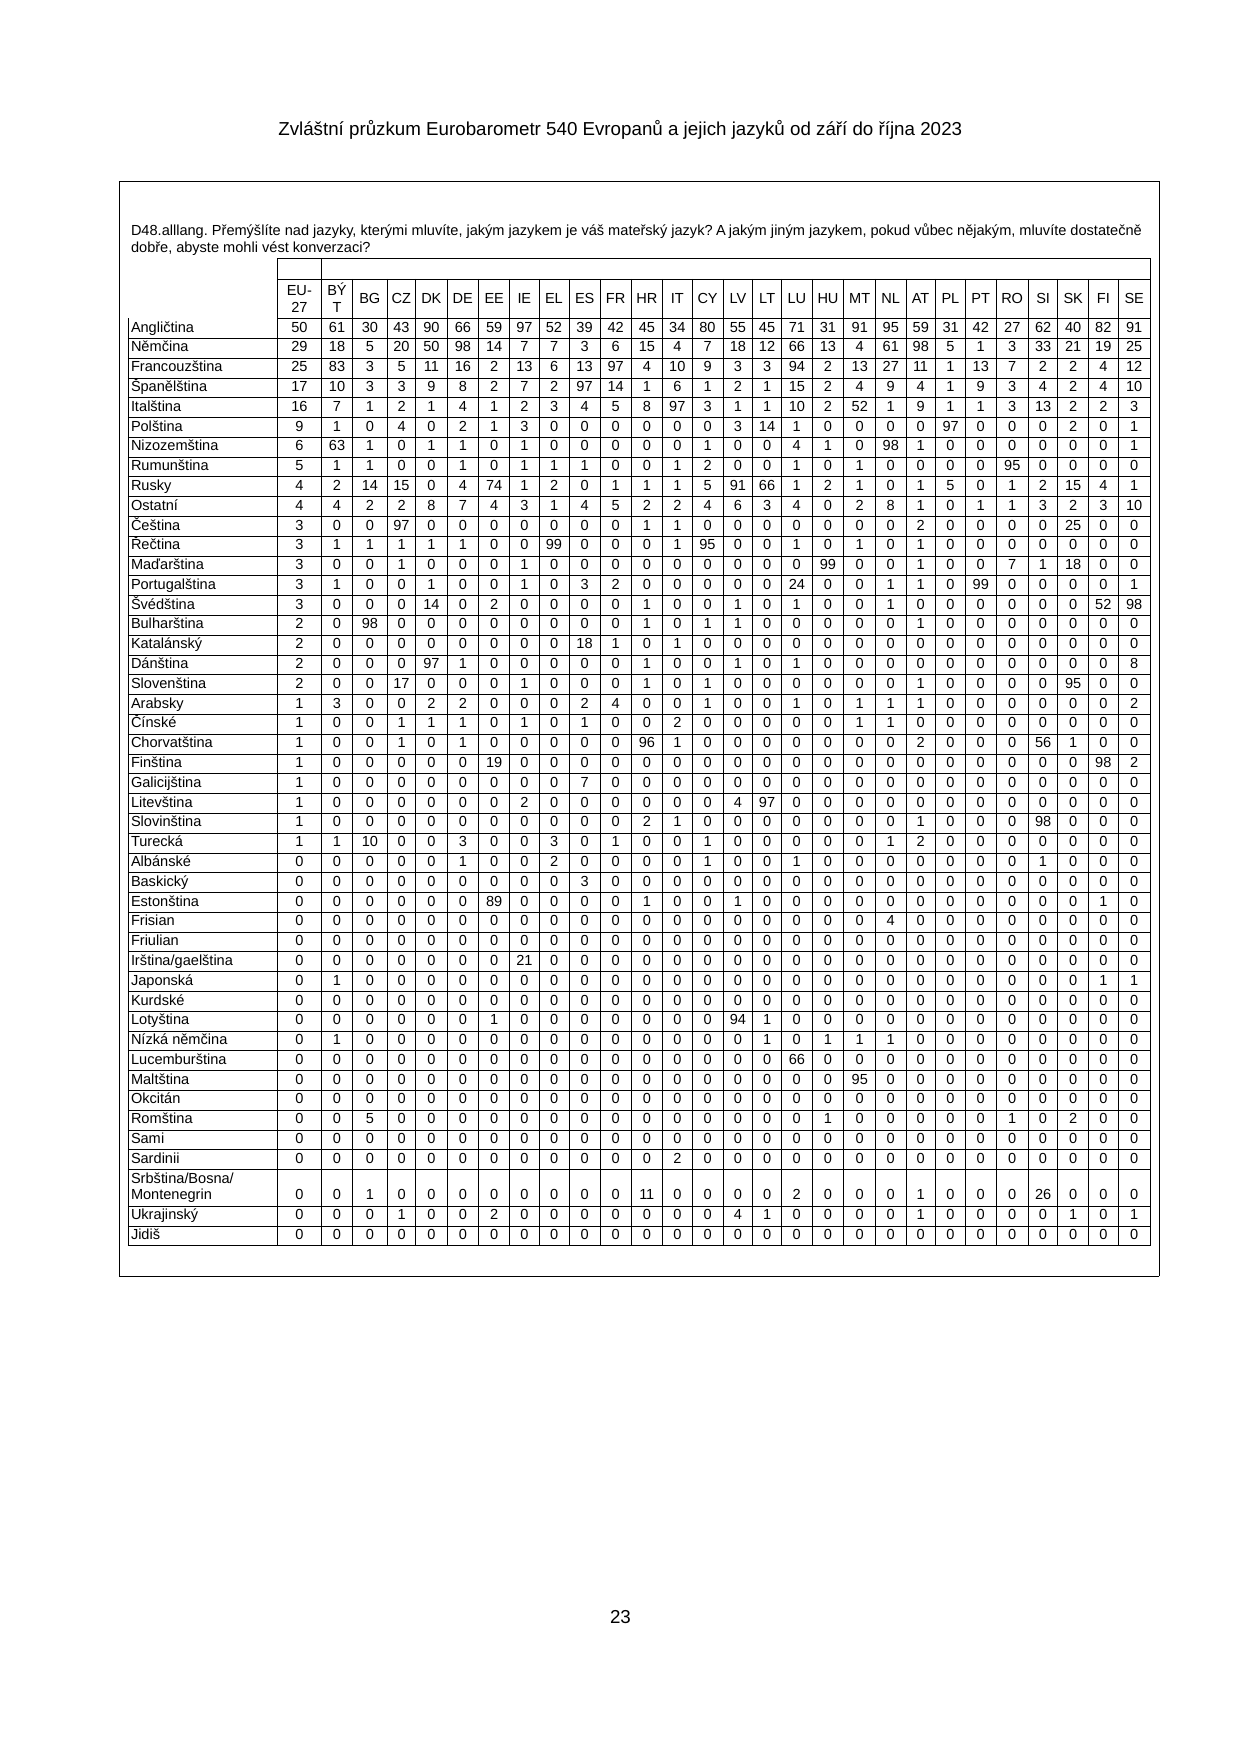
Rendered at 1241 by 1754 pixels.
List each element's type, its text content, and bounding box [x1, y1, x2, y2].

table_cell 0 [813, 794, 843, 813]
table_cell [1057, 259, 1088, 279]
table_cell 1 [322, 418, 352, 437]
table_cell 80 [693, 319, 723, 338]
table_cell 2 [510, 398, 539, 417]
table_cell 0 [540, 794, 569, 813]
table_cell 99 [540, 537, 569, 556]
table_cell 0 [570, 1111, 600, 1129]
table_cell 9 [876, 379, 906, 397]
table_cell 0 [601, 616, 631, 635]
table_cell 0 [632, 755, 662, 773]
table_cell 0 [510, 1227, 539, 1245]
table_cell 0 [907, 418, 935, 437]
table_cell 0 [479, 1032, 509, 1050]
table_cell 0 [278, 933, 321, 951]
table_cell 0 [966, 1111, 996, 1129]
table_cell 0 [448, 616, 478, 635]
table_cell 0 [966, 1012, 996, 1031]
table_cell 0 [1119, 1170, 1150, 1206]
table_cell 0 [844, 636, 875, 654]
table_cell 0 [601, 774, 631, 793]
table_cell 0 [1058, 1131, 1088, 1149]
table_cell 0 [936, 1170, 965, 1206]
table_cell 0 [663, 834, 692, 852]
table_cell 52 [1089, 596, 1118, 615]
table_cell 0 [353, 774, 387, 793]
table_cell 0 [322, 557, 352, 575]
table_cell 18 [1058, 557, 1088, 575]
table_cell Arabsky [129, 695, 277, 714]
table_cell 0 [876, 616, 906, 635]
table_cell 0 [416, 992, 447, 1011]
table_cell 0 [907, 636, 935, 654]
table_cell 10 [1119, 497, 1150, 516]
table_cell 0 [876, 1091, 906, 1110]
table_cell 0 [876, 992, 906, 1011]
table_cell 0 [966, 517, 996, 536]
table_cell 1 [322, 458, 352, 476]
table_cell 1 [997, 497, 1028, 516]
table_cell 0 [1119, 557, 1150, 575]
table_cell 0 [278, 1227, 321, 1245]
table_cell 0 [813, 458, 843, 476]
table_cell 97 [663, 398, 692, 417]
table_cell 96 [632, 735, 662, 753]
table_cell [415, 259, 447, 279]
table_cell 0 [936, 557, 965, 575]
table_cell 0 [632, 715, 662, 734]
table_cell 94 [782, 359, 812, 377]
table_cell 0 [1058, 774, 1088, 793]
table_cell 0 [1029, 675, 1057, 694]
table_cell 1 [907, 814, 935, 833]
table_cell 0 [663, 774, 692, 793]
table_cell 0 [997, 873, 1028, 892]
table_cell 1 [570, 715, 600, 734]
table_cell 0 [724, 458, 752, 476]
table_cell 0 [813, 774, 843, 793]
table_cell 0 [1119, 1071, 1150, 1090]
table_cell 0 [416, 794, 447, 813]
table_cell 0 [1089, 735, 1118, 753]
table_cell [128, 279, 277, 318]
table_cell 1 [632, 675, 662, 694]
table_cell 0 [632, 1111, 662, 1129]
table_cell 3 [278, 537, 321, 556]
table_cell EE [479, 280, 509, 318]
table_cell 14 [753, 418, 781, 437]
table_cell 0 [844, 755, 875, 773]
table_cell 0 [966, 537, 996, 556]
table_cell 0 [907, 933, 935, 951]
table_header D48.alllang. Přemýšlíte nad jazyky, kterými mluvíte, jakým jazykem je váš mateřský jazyk? A jakým jiným jazykem, pokud vůbec nějakým, mluvíte dostatečně dobře, abyste mohli vést konverzaci? [128, 212, 1150, 258]
table_cell 1 [353, 458, 387, 476]
table_cell 0 [353, 675, 387, 694]
table_cell 0 [724, 1071, 752, 1090]
table_cell 0 [601, 1150, 631, 1169]
table_cell 14 [353, 477, 387, 496]
table_cell 0 [479, 972, 509, 991]
table_cell 0 [570, 1207, 600, 1226]
table_cell 0 [353, 1227, 387, 1245]
table_cell 0 [479, 616, 509, 635]
table_cell 1 [632, 477, 662, 496]
table_cell 0 [966, 1150, 996, 1169]
table_cell 0 [632, 992, 662, 1011]
table_cell 0 [388, 636, 415, 654]
table_cell 0 [966, 933, 996, 951]
table_cell 0 [1029, 774, 1057, 793]
table_cell 1 [510, 675, 539, 694]
table_cell 3 [724, 418, 752, 437]
table_cell 0 [966, 1032, 996, 1050]
table_cell 0 [997, 1150, 1028, 1169]
table_cell 0 [966, 557, 996, 575]
table_cell 1 [448, 537, 478, 556]
table_cell 0 [353, 576, 387, 595]
table_cell 0 [1119, 735, 1150, 753]
table_cell 0 [322, 636, 352, 654]
table_cell 11 [907, 359, 935, 377]
table_cell Ostatní [129, 497, 277, 516]
table_cell 3 [753, 497, 781, 516]
table_cell 4 [1089, 379, 1118, 397]
table_cell 0 [1058, 616, 1088, 635]
table_cell 20 [388, 339, 415, 358]
table_cell 1 [907, 675, 935, 694]
table_cell 0 [936, 952, 965, 971]
table_cell 0 [1089, 537, 1118, 556]
table_cell 0 [753, 1051, 781, 1070]
table_cell 0 [278, 1051, 321, 1070]
table_cell [906, 259, 935, 279]
table_cell 0 [1089, 774, 1118, 793]
table_cell 0 [479, 1071, 509, 1090]
table_cell 0 [570, 933, 600, 951]
table_cell 15 [1058, 477, 1088, 496]
table_cell 0 [322, 616, 352, 635]
table_cell 0 [353, 517, 387, 536]
table_cell 0 [570, 834, 600, 852]
table_cell 0 [936, 517, 965, 536]
table_cell 0 [966, 1091, 996, 1110]
table_cell 0 [844, 774, 875, 793]
table_cell 0 [813, 1091, 843, 1110]
table_cell 0 [570, 1032, 600, 1050]
table_cell 0 [540, 814, 569, 833]
table_cell 0 [479, 1227, 509, 1245]
table_cell 6 [601, 339, 631, 358]
table_cell 0 [663, 873, 692, 892]
table_cell 0 [540, 656, 569, 674]
table_cell 0 [322, 794, 352, 813]
table_cell 0 [907, 1032, 935, 1050]
table_cell 4 [782, 438, 812, 457]
table_cell 0 [416, 675, 447, 694]
table_cell Albánské [129, 854, 277, 872]
table_cell 15 [782, 379, 812, 397]
table_cell 0 [479, 1111, 509, 1129]
table_cell 0 [844, 1012, 875, 1031]
table_cell 0 [1058, 715, 1088, 734]
table_cell 0 [278, 992, 321, 1011]
table_cell 0 [936, 893, 965, 912]
table_cell 0 [1089, 616, 1118, 635]
table_cell 12 [753, 339, 781, 358]
table_cell 0 [1119, 616, 1150, 635]
table_cell [387, 259, 415, 279]
table_cell 0 [876, 1071, 906, 1090]
table_cell 0 [876, 952, 906, 971]
table_cell 0 [813, 893, 843, 912]
table_cell 1 [510, 458, 539, 476]
table_cell 1 [1119, 972, 1150, 991]
table_cell 3 [570, 576, 600, 595]
table_cell 0 [1089, 695, 1118, 714]
table_cell 0 [663, 557, 692, 575]
table_cell 0 [388, 794, 415, 813]
table_cell BÝT [322, 280, 352, 318]
table_cell SK [1058, 280, 1088, 318]
table_cell 0 [663, 854, 692, 872]
table_cell 0 [997, 517, 1028, 536]
table_cell 0 [570, 517, 600, 536]
table_cell 1 [322, 1032, 352, 1050]
table_cell 1 [844, 715, 875, 734]
table_cell 1 [278, 814, 321, 833]
table_cell 4 [1029, 379, 1057, 397]
table_cell 0 [753, 854, 781, 872]
table_cell 1 [448, 735, 478, 753]
table_cell 0 [663, 616, 692, 635]
table_cell 0 [1089, 854, 1118, 872]
table_cell 1 [936, 398, 965, 417]
table_cell 0 [724, 1170, 752, 1206]
table_cell Sami [129, 1131, 277, 1149]
table_cell 1 [876, 695, 906, 714]
table_cell 0 [1029, 596, 1057, 615]
table_cell 0 [1029, 873, 1057, 892]
table_cell 0 [997, 1170, 1028, 1206]
table_cell 0 [540, 517, 569, 536]
table_cell 0 [936, 794, 965, 813]
table_cell 99 [813, 557, 843, 575]
table_cell 0 [540, 1131, 569, 1149]
table_cell 1 [966, 497, 996, 516]
table_cell 0 [844, 1051, 875, 1070]
table_cell SI [1029, 280, 1057, 318]
table_cell 1 [663, 636, 692, 654]
table_cell 0 [1029, 1051, 1057, 1070]
table_cell 0 [322, 517, 352, 536]
table_cell 0 [540, 755, 569, 773]
table_cell 0 [1119, 1032, 1150, 1050]
table_cell 0 [876, 1051, 906, 1070]
table_cell 0 [936, 1091, 965, 1110]
table_cell 0 [1119, 1091, 1150, 1110]
table_cell 9 [966, 379, 996, 397]
table_cell 0 [997, 933, 1028, 951]
table_cell 0 [663, 1091, 692, 1110]
table_cell 0 [936, 616, 965, 635]
table_cell 0 [416, 854, 447, 872]
table_cell 0 [693, 1032, 723, 1050]
table_cell 0 [966, 774, 996, 793]
table_cell 0 [907, 992, 935, 1011]
table_cell 1 [876, 576, 906, 595]
table_cell 0 [570, 1012, 600, 1031]
table_cell 0 [724, 913, 752, 932]
table_cell 1 [1089, 893, 1118, 912]
table_cell 0 [876, 636, 906, 654]
table_cell 0 [907, 854, 935, 872]
table_cell 0 [813, 596, 843, 615]
table_cell 0 [448, 1012, 478, 1031]
table_cell 0 [479, 1170, 509, 1206]
table_cell 0 [353, 1131, 387, 1149]
table_cell 0 [1029, 1111, 1057, 1129]
table_cell 0 [936, 755, 965, 773]
table_cell 0 [353, 814, 387, 833]
table_cell 0 [510, 636, 539, 654]
table_cell 0 [448, 1170, 478, 1206]
table_cell 0 [1029, 656, 1057, 674]
table_cell 0 [1119, 893, 1150, 912]
table_cell 0 [1089, 675, 1118, 694]
table_cell 0 [663, 1170, 692, 1206]
table_cell 0 [1029, 913, 1057, 932]
table_cell 0 [966, 675, 996, 694]
table_cell 13 [966, 359, 996, 377]
table_cell 0 [416, 972, 447, 991]
table_cell 2 [479, 1207, 509, 1226]
table_cell 0 [540, 1071, 569, 1090]
table_cell 0 [1089, 576, 1118, 595]
table_cell 2 [540, 379, 569, 397]
table_cell 0 [966, 1170, 996, 1206]
table_cell [996, 259, 1028, 279]
table_cell 0 [813, 933, 843, 951]
table_cell 0 [353, 854, 387, 872]
table_cell 0 [322, 1111, 352, 1129]
table_cell 0 [966, 794, 996, 813]
table_cell 0 [724, 1131, 752, 1149]
table_cell 0 [479, 1131, 509, 1149]
table_cell 1 [278, 735, 321, 753]
table_cell 0 [753, 596, 781, 615]
table_cell 0 [353, 755, 387, 773]
table_cell 0 [997, 755, 1028, 773]
table_cell 0 [844, 893, 875, 912]
table_cell 1 [448, 854, 478, 872]
table_cell 0 [601, 1170, 631, 1206]
table_cell 0 [416, 1227, 447, 1245]
table_cell 0 [479, 715, 509, 734]
table_cell 0 [322, 952, 352, 971]
table_cell 0 [1029, 1071, 1057, 1090]
table_cell 0 [1089, 636, 1118, 654]
table_cell 0 [601, 1032, 631, 1050]
table_cell 0 [813, 1012, 843, 1031]
table_cell 0 [907, 774, 935, 793]
table_cell 11 [416, 359, 447, 377]
table_cell 27 [997, 319, 1028, 338]
table_cell 0 [388, 992, 415, 1011]
table_cell 1 [1119, 418, 1150, 437]
table_cell 2 [1119, 695, 1150, 714]
table_cell 0 [479, 1150, 509, 1169]
table_cell 0 [322, 1207, 352, 1226]
table_cell 0 [753, 933, 781, 951]
table_cell 0 [570, 854, 600, 872]
table_cell HU [813, 280, 843, 318]
table_cell 0 [693, 1111, 723, 1129]
table_cell 0 [570, 972, 600, 991]
table_cell 0 [448, 1207, 478, 1226]
table_cell FI [1089, 280, 1118, 318]
table_cell 0 [448, 1032, 478, 1050]
table_cell 0 [966, 458, 996, 476]
table_cell 0 [510, 873, 539, 892]
table_cell 0 [448, 972, 478, 991]
table_cell 0 [353, 596, 387, 615]
table_cell 0 [632, 1051, 662, 1070]
table_cell 2 [1089, 398, 1118, 417]
table_cell 0 [844, 873, 875, 892]
table_cell 0 [1119, 1111, 1150, 1129]
table_cell 42 [601, 319, 631, 338]
table_cell Ukrajinský [129, 1207, 277, 1226]
table_cell EL [540, 280, 569, 318]
table_cell 97 [601, 359, 631, 377]
table_cell DK [416, 280, 447, 318]
table_cell 0 [907, 893, 935, 912]
table_cell 2 [479, 596, 509, 615]
table_cell 0 [724, 1150, 752, 1169]
table_cell 0 [813, 1170, 843, 1206]
table_cell 0 [813, 616, 843, 635]
table_cell 0 [510, 1170, 539, 1206]
table_cell 0 [966, 834, 996, 852]
table_cell 0 [540, 596, 569, 615]
table_cell 0 [632, 1032, 662, 1050]
table_cell 0 [782, 636, 812, 654]
table_cell 0 [724, 675, 752, 694]
table_cell 0 [278, 1170, 321, 1206]
table_cell 0 [322, 1170, 352, 1206]
table_cell 0 [1029, 1150, 1057, 1169]
table_cell 0 [570, 992, 600, 1011]
table_cell 0 [966, 755, 996, 773]
table_cell 0 [876, 1131, 906, 1149]
table_cell 0 [479, 1091, 509, 1110]
table_cell Sardinii [129, 1150, 277, 1169]
table_cell 1 [813, 438, 843, 457]
table_cell IE [510, 280, 539, 318]
table_cell 0 [353, 656, 387, 674]
table_cell 0 [936, 933, 965, 951]
table_cell 3 [278, 557, 321, 575]
table_cell 1 [353, 438, 387, 457]
table_cell 0 [353, 794, 387, 813]
table_cell 0 [570, 557, 600, 575]
table_cell Angličtina [129, 318, 277, 338]
table_cell 0 [966, 814, 996, 833]
table_cell 0 [936, 1032, 965, 1050]
table_cell 0 [876, 656, 906, 674]
table_cell 0 [353, 972, 387, 991]
table_cell 0 [388, 1012, 415, 1031]
table_cell 0 [479, 794, 509, 813]
table_cell 0 [753, 517, 781, 536]
table_cell 0 [632, 913, 662, 932]
table_cell 0 [388, 1071, 415, 1090]
table_cell 0 [570, 1051, 600, 1070]
table_cell 0 [782, 675, 812, 694]
table_cell 0 [416, 517, 447, 536]
table_cell AT [907, 280, 935, 318]
table_cell LT [753, 280, 781, 318]
table_cell 0 [966, 854, 996, 872]
table_cell 2 [724, 379, 752, 397]
table_cell 19 [479, 755, 509, 773]
table_cell 2 [907, 517, 935, 536]
table_cell 0 [416, 458, 447, 476]
table_cell LV [724, 280, 752, 318]
table_cell 59 [907, 319, 935, 338]
table_cell Romština [129, 1111, 277, 1129]
table_cell 0 [966, 438, 996, 457]
table_cell 0 [936, 1150, 965, 1169]
table_cell 0 [416, 1111, 447, 1129]
table_cell 50 [278, 319, 321, 338]
table_cell 0 [693, 774, 723, 793]
table_cell 1 [813, 1032, 843, 1050]
table_cell 0 [753, 438, 781, 457]
table_cell 4 [479, 497, 509, 516]
table_cell 0 [907, 972, 935, 991]
table_cell 0 [448, 1091, 478, 1110]
table_cell 0 [813, 755, 843, 773]
table_cell 0 [997, 774, 1028, 793]
table_cell 3 [997, 339, 1028, 358]
table_cell 0 [448, 517, 478, 536]
table_cell Lucemburština [129, 1051, 277, 1070]
table_cell 24 [782, 576, 812, 595]
table_cell 0 [632, 774, 662, 793]
table_cell 3 [997, 398, 1028, 417]
table_cell [752, 259, 781, 279]
table_cell 0 [663, 1012, 692, 1031]
table_cell 0 [1058, 1051, 1088, 1070]
table_cell 0 [663, 972, 692, 991]
table_cell 1 [907, 477, 935, 496]
table_cell 0 [813, 1207, 843, 1226]
table_cell Frisian [129, 913, 277, 932]
table_cell 7 [570, 774, 600, 793]
table_cell 0 [1119, 834, 1150, 852]
table_cell 0 [353, 893, 387, 912]
table_cell 4 [278, 497, 321, 516]
table_cell 0 [601, 755, 631, 773]
table_cell 1 [966, 339, 996, 358]
table_cell 0 [570, 1131, 600, 1149]
table_cell 1 [782, 695, 812, 714]
table_cell MT [844, 280, 875, 318]
table_cell 2 [813, 398, 843, 417]
table_cell 0 [322, 913, 352, 932]
table_cell 0 [876, 1012, 906, 1031]
table_cell 2 [632, 497, 662, 516]
table_cell 0 [813, 952, 843, 971]
table_cell PL [936, 280, 965, 318]
table_cell 0 [936, 636, 965, 654]
table_cell 5 [278, 458, 321, 476]
table_cell 2 [663, 497, 692, 516]
table_cell 0 [353, 695, 387, 714]
table_cell 3 [724, 359, 752, 377]
table_cell 3 [353, 379, 387, 397]
table_cell 0 [782, 893, 812, 912]
table_cell 0 [448, 596, 478, 615]
table_cell 0 [510, 774, 539, 793]
table_cell 0 [663, 893, 692, 912]
table_cell 0 [997, 1207, 1028, 1226]
table_cell 1 [724, 893, 752, 912]
table_cell 0 [1089, 814, 1118, 833]
table_cell 0 [601, 854, 631, 872]
table_cell BG [353, 280, 387, 318]
table_cell 15 [632, 339, 662, 358]
table_cell 0 [966, 992, 996, 1011]
table_cell Kurdské [129, 992, 277, 1011]
table_cell 0 [540, 675, 569, 694]
table_cell 1 [601, 834, 631, 852]
table_cell 4 [448, 398, 478, 417]
table_cell 0 [388, 1032, 415, 1050]
table_cell 1 [907, 438, 935, 457]
table_cell 1 [1089, 972, 1118, 991]
table_cell 0 [416, 557, 447, 575]
table_cell 0 [479, 1051, 509, 1070]
table_cell 0 [1029, 576, 1057, 595]
table_cell Turecká [129, 834, 277, 852]
table_cell 1 [322, 972, 352, 991]
table_cell 0 [813, 913, 843, 932]
table_cell 0 [997, 854, 1028, 872]
table_cell 0 [782, 517, 812, 536]
table_cell 0 [844, 576, 875, 595]
table_cell 1 [876, 1032, 906, 1050]
table_cell 2 [278, 616, 321, 635]
table_cell 1 [632, 379, 662, 397]
table_cell 8 [876, 497, 906, 516]
table_cell 0 [876, 675, 906, 694]
table_cell 0 [753, 1131, 781, 1149]
table_cell 4 [724, 1207, 752, 1226]
table_cell 0 [936, 458, 965, 476]
table_cell 0 [601, 537, 631, 556]
table_cell 0 [997, 1131, 1028, 1149]
table_cell 0 [1029, 458, 1057, 476]
table_cell 0 [663, 1071, 692, 1090]
table_cell 0 [1089, 1131, 1118, 1149]
table_cell 0 [601, 913, 631, 932]
table_cell 3 [278, 517, 321, 536]
table_cell 0 [663, 1111, 692, 1129]
table_cell 98 [353, 616, 387, 635]
table_cell 0 [510, 596, 539, 615]
table_cell Slovenština [129, 675, 277, 694]
table_cell 1 [632, 596, 662, 615]
table_cell 0 [601, 794, 631, 813]
table_cell 0 [601, 418, 631, 437]
table_cell 1 [663, 735, 692, 753]
table_cell 0 [278, 1207, 321, 1226]
table_cell 0 [278, 1032, 321, 1050]
table_cell 9 [416, 379, 447, 397]
table_cell 0 [1029, 1131, 1057, 1149]
table_cell 0 [540, 576, 569, 595]
table_cell 0 [693, 735, 723, 753]
table_cell 0 [876, 557, 906, 575]
table_cell 2 [813, 359, 843, 377]
table_cell 0 [1029, 695, 1057, 714]
table_cell 2 [1058, 359, 1088, 377]
table_cell 1 [448, 458, 478, 476]
table_cell 0 [570, 616, 600, 635]
table_cell 0 [540, 972, 569, 991]
table_cell 0 [278, 854, 321, 872]
table_cell 10 [663, 359, 692, 377]
table_cell 0 [322, 893, 352, 912]
table_cell 0 [693, 1131, 723, 1149]
table_cell 0 [353, 735, 387, 753]
table_cell 10 [353, 834, 387, 852]
table_cell 8 [1119, 656, 1150, 674]
table_cell 0 [1058, 1170, 1088, 1206]
table_cell 1 [416, 398, 447, 417]
table_cell 2 [388, 497, 415, 516]
table_cell 0 [907, 913, 935, 932]
table_cell 43 [388, 319, 415, 338]
table_cell 0 [1029, 893, 1057, 912]
table_cell 21 [510, 952, 539, 971]
table_cell 0 [693, 933, 723, 951]
table_cell 1 [966, 398, 996, 417]
table_cell 0 [1089, 1227, 1118, 1245]
table_cell 55 [724, 319, 752, 338]
table_cell 0 [448, 992, 478, 1011]
table_cell 2 [782, 1170, 812, 1206]
table_cell 1 [997, 477, 1028, 496]
table_cell 0 [936, 834, 965, 852]
table_cell 82 [1089, 319, 1118, 338]
table_cell Španělština [129, 379, 277, 397]
table_cell 0 [844, 834, 875, 852]
table_cell 1 [540, 458, 569, 476]
table_cell 0 [844, 596, 875, 615]
table_cell 0 [753, 1227, 781, 1245]
table_cell 2 [632, 814, 662, 833]
table_cell 0 [876, 794, 906, 813]
table_cell 3 [353, 359, 387, 377]
table_cell 0 [753, 616, 781, 635]
table_cell 0 [813, 972, 843, 991]
table_cell 0 [1089, 418, 1118, 437]
table_cell 2 [278, 675, 321, 694]
table_cell 0 [510, 1207, 539, 1226]
table_cell 25 [1058, 517, 1088, 536]
table_cell 0 [1119, 675, 1150, 694]
table_cell 0 [1119, 517, 1150, 536]
table_cell 0 [724, 695, 752, 714]
table_cell 0 [416, 774, 447, 793]
table_cell 2 [844, 497, 875, 516]
table_cell 1 [1029, 854, 1057, 872]
table_cell 0 [997, 1091, 1028, 1110]
table_cell 0 [693, 1207, 723, 1226]
table_cell 0 [322, 755, 352, 773]
table_cell 0 [416, 913, 447, 932]
table_cell 1 [844, 537, 875, 556]
table_cell 1 [876, 834, 906, 852]
table_cell 0 [907, 1071, 935, 1090]
table_cell 0 [966, 735, 996, 753]
table_cell 2 [601, 576, 631, 595]
table_cell 0 [479, 933, 509, 951]
table_cell 1 [278, 834, 321, 852]
table_cell 0 [753, 1150, 781, 1169]
table_cell Jidiš [129, 1227, 277, 1245]
table_cell 13 [1029, 398, 1057, 417]
table_cell 0 [663, 1227, 692, 1245]
table_cell 89 [479, 893, 509, 912]
table_cell 0 [278, 952, 321, 971]
table_cell 4 [448, 477, 478, 496]
table_cell 0 [601, 675, 631, 694]
table_cell 0 [663, 1051, 692, 1070]
table_cell 0 [448, 913, 478, 932]
table_cell 0 [693, 517, 723, 536]
table_cell 1 [416, 715, 447, 734]
table_cell 0 [1029, 517, 1057, 536]
table_cell 0 [416, 893, 447, 912]
table_cell 0 [997, 438, 1028, 457]
table_cell 0 [693, 972, 723, 991]
table_cell [1089, 259, 1118, 279]
table_cell 0 [753, 1111, 781, 1129]
table_cell Nízká němčina [129, 1032, 277, 1050]
table_cell 1 [1029, 557, 1057, 575]
table_cell 0 [1089, 1071, 1118, 1090]
table_cell 0 [753, 656, 781, 674]
table_cell 91 [1119, 319, 1150, 338]
table_cell 3 [753, 359, 781, 377]
table_cell 0 [724, 1091, 752, 1110]
table_cell 3 [1029, 497, 1057, 516]
table_cell 1 [663, 477, 692, 496]
table_cell 0 [936, 1207, 965, 1226]
table_cell Litevština [129, 794, 277, 813]
table_cell 0 [479, 557, 509, 575]
table_cell 0 [322, 596, 352, 615]
table_cell 4 [844, 379, 875, 397]
table_cell 1 [1119, 477, 1150, 496]
table_cell 61 [876, 339, 906, 358]
table_cell 1 [448, 656, 478, 674]
table_cell 0 [479, 873, 509, 892]
table_cell 0 [663, 755, 692, 773]
table_cell 0 [1029, 834, 1057, 852]
table_cell 0 [1089, 1032, 1118, 1050]
table_cell 0 [1119, 913, 1150, 932]
table_cell 0 [448, 636, 478, 654]
table_cell 0 [1089, 952, 1118, 971]
table_cell [478, 259, 509, 279]
table_cell 0 [322, 854, 352, 872]
table_cell 0 [782, 1150, 812, 1169]
table_cell 0 [966, 873, 996, 892]
table_cell 0 [844, 913, 875, 932]
table_cell 0 [693, 913, 723, 932]
table_cell 3 [278, 576, 321, 595]
table_cell 0 [278, 893, 321, 912]
table_cell 6 [540, 359, 569, 377]
table_cell [510, 259, 539, 279]
table_cell 5 [936, 339, 965, 358]
table_cell 95 [844, 1071, 875, 1090]
table_cell 3 [540, 398, 569, 417]
table_cell 0 [601, 952, 631, 971]
table_cell 12 [1119, 359, 1150, 377]
table_cell 0 [693, 1227, 723, 1245]
table_cell 0 [479, 517, 509, 536]
table_cell [692, 259, 723, 279]
table_cell 9 [278, 418, 321, 437]
table_cell 0 [782, 1032, 812, 1050]
table_cell Nizozemština [129, 438, 277, 457]
table_cell 0 [782, 1091, 812, 1110]
table_cell 0 [724, 1111, 752, 1129]
table_cell 1 [844, 477, 875, 496]
table_cell [600, 259, 631, 279]
table_cell 0 [510, 972, 539, 991]
table_cell 4 [570, 497, 600, 516]
table_cell 1 [724, 616, 752, 635]
table_cell 3 [388, 379, 415, 397]
table_cell 0 [388, 873, 415, 892]
table_cell 0 [1058, 755, 1088, 773]
table_cell 1 [416, 576, 447, 595]
table_cell 0 [448, 933, 478, 951]
table_cell 0 [782, 715, 812, 734]
table_cell 4 [278, 477, 321, 496]
table_cell 19 [1089, 339, 1118, 358]
table_cell 71 [782, 319, 812, 338]
table_cell 0 [479, 695, 509, 714]
table_cell 3 [278, 596, 321, 615]
table_cell 0 [753, 675, 781, 694]
table_cell 0 [448, 755, 478, 773]
table_cell 0 [416, 1091, 447, 1110]
table_cell 0 [876, 1227, 906, 1245]
table_cell 0 [353, 1091, 387, 1110]
table_cell 0 [1119, 794, 1150, 813]
table_cell 25 [278, 359, 321, 377]
table_cell 0 [876, 893, 906, 912]
table_cell 2 [322, 477, 352, 496]
table_cell 0 [782, 1012, 812, 1031]
table_cell CY [693, 280, 723, 318]
table_cell Maltština [129, 1071, 277, 1090]
table_cell 2 [663, 1150, 692, 1169]
table_cell 0 [782, 1131, 812, 1149]
table_cell 74 [479, 477, 509, 496]
table_cell 0 [876, 972, 906, 991]
table_cell 95 [693, 537, 723, 556]
table_cell 1 [782, 537, 812, 556]
table_cell 0 [1119, 933, 1150, 951]
table_cell 0 [936, 656, 965, 674]
table_cell 13 [570, 359, 600, 377]
table_cell 0 [322, 656, 352, 674]
table_cell 0 [753, 458, 781, 476]
table_cell 0 [388, 814, 415, 833]
table_cell 0 [844, 1131, 875, 1149]
table_cell Italština [129, 398, 277, 417]
table_cell 2 [813, 477, 843, 496]
table_cell 1 [663, 458, 692, 476]
table_cell 0 [813, 992, 843, 1011]
table_cell 8 [448, 379, 478, 397]
table_cell 0 [632, 1071, 662, 1090]
table_cell 4 [693, 497, 723, 516]
table_cell 0 [601, 715, 631, 734]
table_cell 4 [601, 695, 631, 714]
table_cell 0 [601, 1131, 631, 1149]
table_cell 0 [479, 458, 509, 476]
table_cell 3 [448, 834, 478, 852]
table_cell 0 [601, 596, 631, 615]
table_cell 31 [936, 319, 965, 338]
table_cell 1 [388, 735, 415, 753]
table_cell [935, 259, 965, 279]
table_cell 0 [1058, 933, 1088, 951]
table_cell 1 [907, 557, 935, 575]
table_cell 0 [1029, 1227, 1057, 1245]
table_cell 1 [693, 854, 723, 872]
table_cell 0 [1089, 1111, 1118, 1129]
table_cell 0 [693, 952, 723, 971]
table_cell 1 [632, 893, 662, 912]
table_cell 0 [278, 1091, 321, 1110]
table_cell 0 [510, 893, 539, 912]
table_cell 0 [1029, 418, 1057, 437]
table_cell 0 [479, 814, 509, 833]
table_cell 0 [632, 458, 662, 476]
table_cell 1 [570, 458, 600, 476]
table_cell 0 [353, 557, 387, 575]
table_cell 0 [448, 1131, 478, 1149]
table_cell Švédština [129, 596, 277, 615]
table_cell 0 [510, 1131, 539, 1149]
table_cell 0 [278, 873, 321, 892]
table_cell 0 [844, 1170, 875, 1206]
table_cell 0 [1058, 992, 1088, 1011]
table_cell 0 [876, 418, 906, 437]
table_cell 2 [278, 636, 321, 654]
table_cell 0 [844, 1091, 875, 1110]
table_cell 2 [1119, 755, 1150, 773]
table_cell 1 [663, 537, 692, 556]
table_cell NL [876, 280, 906, 318]
table_cell 5 [936, 477, 965, 496]
table_cell 0 [997, 1227, 1028, 1245]
table_cell 0 [388, 893, 415, 912]
table_cell 0 [753, 913, 781, 932]
table_cell 1 [322, 834, 352, 852]
table_cell 0 [1058, 537, 1088, 556]
table_cell 0 [1089, 517, 1118, 536]
table_cell 0 [907, 1131, 935, 1149]
table_cell 0 [724, 952, 752, 971]
table_cell 0 [570, 537, 600, 556]
table_cell 0 [724, 557, 752, 575]
table_cell 0 [1058, 952, 1088, 971]
table_cell 2 [663, 715, 692, 734]
table_cell 0 [693, 814, 723, 833]
table_cell 1 [510, 715, 539, 734]
table_cell 1 [782, 854, 812, 872]
table_cell 0 [632, 1207, 662, 1226]
table_cell 2 [1029, 477, 1057, 496]
table_cell Němčina [129, 339, 277, 358]
table_cell 1 [724, 596, 752, 615]
table_cell Chorvatština [129, 735, 277, 753]
table_cell 0 [693, 873, 723, 892]
table_cell 0 [1058, 438, 1088, 457]
table_cell 62 [1029, 319, 1057, 338]
table_cell 0 [353, 1051, 387, 1070]
table_cell 0 [1058, 1227, 1088, 1245]
table_cell 0 [1029, 616, 1057, 635]
table_cell 0 [663, 913, 692, 932]
table_cell 0 [1058, 873, 1088, 892]
table_cell 0 [997, 715, 1028, 734]
table_cell 0 [353, 1012, 387, 1031]
table_cell 0 [353, 873, 387, 892]
table_cell 0 [448, 576, 478, 595]
table_cell 4 [876, 913, 906, 932]
table_cell 0 [479, 537, 509, 556]
table_cell 0 [782, 992, 812, 1011]
table_cell 0 [907, 755, 935, 773]
table_cell 1 [278, 695, 321, 714]
table_cell 17 [278, 379, 321, 397]
table_cell 7 [322, 398, 352, 417]
table_cell 0 [693, 1051, 723, 1070]
table_cell 0 [570, 755, 600, 773]
table_cell 9 [693, 359, 723, 377]
table_cell 21 [1058, 339, 1088, 358]
table_cell 0 [570, 1071, 600, 1090]
table_cell 1 [448, 715, 478, 734]
table_cell 0 [782, 913, 812, 932]
table_cell 0 [416, 477, 447, 496]
table_cell 0 [966, 636, 996, 654]
table_cell 0 [479, 735, 509, 753]
table_cell 0 [1058, 972, 1088, 991]
table_cell 16 [278, 398, 321, 417]
table_cell 0 [966, 715, 996, 734]
table_cell 0 [663, 438, 692, 457]
table_cell 1 [416, 537, 447, 556]
table_cell 0 [416, 1131, 447, 1149]
table_cell 0 [479, 992, 509, 1011]
table_cell 0 [966, 695, 996, 714]
table_cell 0 [1089, 715, 1118, 734]
table_cell 0 [388, 933, 415, 951]
table_cell 0 [997, 893, 1028, 912]
table_cell 0 [907, 1051, 935, 1070]
table_cell 0 [632, 576, 662, 595]
table_cell 0 [724, 1227, 752, 1245]
table_cell 98 [907, 339, 935, 358]
table_cell 0 [1089, 794, 1118, 813]
table_cell 0 [753, 1091, 781, 1110]
table_cell 0 [479, 952, 509, 971]
table_cell 0 [448, 1227, 478, 1245]
table_cell Rumunština [129, 458, 277, 476]
table_cell 1 [844, 458, 875, 476]
table_cell 0 [510, 755, 539, 773]
table_cell 0 [632, 537, 662, 556]
table_cell 14 [479, 339, 509, 358]
table_cell 0 [936, 774, 965, 793]
table_cell Dánština [129, 656, 277, 674]
table_cell 0 [753, 636, 781, 654]
table_cell 0 [388, 913, 415, 932]
table_cell 0 [510, 933, 539, 951]
table_cell 1 [876, 715, 906, 734]
table_cell 1 [693, 834, 723, 852]
table_cell 0 [540, 735, 569, 753]
table_cell 0 [632, 695, 662, 714]
table_cell 0 [322, 1150, 352, 1169]
table_cell 0 [663, 1207, 692, 1226]
table_cell 2 [1029, 359, 1057, 377]
table_cell 0 [966, 1207, 996, 1226]
table_cell 1 [936, 359, 965, 377]
table_cell 17 [388, 675, 415, 694]
table_cell 4 [724, 794, 752, 813]
table_cell Katalánský [129, 636, 277, 654]
table_cell 0 [782, 1227, 812, 1245]
table_cell 0 [997, 576, 1028, 595]
table_cell 0 [936, 992, 965, 1011]
table_cell 0 [570, 675, 600, 694]
table_cell 0 [936, 814, 965, 833]
table_cell [353, 259, 387, 279]
table_cell 14 [416, 596, 447, 615]
table_cell 0 [388, 596, 415, 615]
table_cell 0 [997, 1071, 1028, 1090]
table_cell 1 [876, 398, 906, 417]
table_cell 0 [813, 695, 843, 714]
table_cell 0 [1058, 834, 1088, 852]
table_cell 2 [416, 695, 447, 714]
table_cell 0 [663, 695, 692, 714]
table_cell 1 [907, 1170, 935, 1206]
table_cell 0 [601, 735, 631, 753]
table_cell 0 [448, 1051, 478, 1070]
table_cell 0 [353, 1032, 387, 1050]
table_cell 97 [936, 418, 965, 437]
table_cell 0 [601, 893, 631, 912]
table_cell 18 [570, 636, 600, 654]
table_cell 0 [907, 873, 935, 892]
table_cell 0 [416, 1032, 447, 1050]
table_cell 0 [782, 834, 812, 852]
table_cell 0 [632, 854, 662, 872]
table_cell 0 [601, 458, 631, 476]
table_cell 0 [601, 814, 631, 833]
table_cell 0 [632, 952, 662, 971]
table_cell 97 [570, 379, 600, 397]
table_cell 0 [1029, 438, 1057, 457]
table_cell 0 [907, 458, 935, 476]
table_cell Čeština [129, 517, 277, 536]
table_cell 0 [844, 735, 875, 753]
table_cell 0 [540, 933, 569, 951]
table_cell 0 [907, 1150, 935, 1169]
table_cell Slovinština [129, 814, 277, 833]
table_cell 90 [416, 319, 447, 338]
table_cell 0 [753, 715, 781, 734]
table_cell 0 [353, 913, 387, 932]
table_cell 0 [813, 1071, 843, 1090]
table_cell 1 [632, 616, 662, 635]
table_cell 0 [388, 438, 415, 457]
table_cell 29 [278, 339, 321, 358]
table_cell 0 [844, 933, 875, 951]
table_cell 0 [876, 933, 906, 951]
table_cell 0 [388, 1227, 415, 1245]
table_cell 0 [782, 814, 812, 833]
table_cell 0 [1029, 715, 1057, 734]
table_cell 0 [1089, 438, 1118, 457]
table_cell 0 [663, 933, 692, 951]
table_cell 0 [936, 1227, 965, 1245]
table_cell 0 [570, 1170, 600, 1206]
table_cell 1 [278, 715, 321, 734]
table_cell 0 [388, 1091, 415, 1110]
table_cell 0 [876, 873, 906, 892]
table_cell 0 [876, 774, 906, 793]
table_cell [278, 259, 321, 279]
table_cell Řečtina [129, 537, 277, 556]
table_cell 0 [322, 735, 352, 753]
table_cell 0 [479, 675, 509, 694]
table_cell 0 [1089, 557, 1118, 575]
table_cell 0 [907, 715, 935, 734]
table_cell 0 [724, 735, 752, 753]
table_cell Estonština [129, 893, 277, 912]
table_cell 1 [1058, 1207, 1088, 1226]
table_cell SE [1119, 280, 1150, 318]
table_cell 6 [278, 438, 321, 457]
table_cell 0 [1119, 774, 1150, 793]
table_cell 0 [693, 576, 723, 595]
table_cell 1 [479, 1012, 509, 1031]
table_cell 1 [693, 379, 723, 397]
table_cell 5 [693, 477, 723, 496]
table_cell 0 [448, 893, 478, 912]
table_cell 0 [936, 715, 965, 734]
table_cell 97 [388, 517, 415, 536]
table_cell 3 [1119, 398, 1150, 417]
table_cell 0 [540, 893, 569, 912]
table_cell 2 [1058, 1111, 1088, 1129]
table_cell 0 [966, 616, 996, 635]
table_cell 0 [448, 774, 478, 793]
table_cell [663, 259, 692, 279]
table_cell 1 [813, 1111, 843, 1129]
table_cell 15 [388, 477, 415, 496]
table_cell 0 [416, 933, 447, 951]
table_cell 0 [416, 814, 447, 833]
table_cell 0 [510, 1032, 539, 1050]
table_cell 0 [813, 418, 843, 437]
table_cell 1 [1119, 438, 1150, 457]
table_cell 0 [510, 616, 539, 635]
table_cell 98 [876, 438, 906, 457]
table_cell 0 [322, 1131, 352, 1149]
table_cell 0 [278, 1131, 321, 1149]
table_cell 1 [1119, 1207, 1150, 1226]
table_cell 0 [753, 952, 781, 971]
table_cell 0 [1119, 636, 1150, 654]
table_cell 0 [601, 557, 631, 575]
table_cell 0 [724, 517, 752, 536]
table_cell 1 [663, 517, 692, 536]
table_cell 0 [693, 1150, 723, 1169]
table_cell 0 [813, 1150, 843, 1169]
table_cell 1 [782, 477, 812, 496]
table_cell 0 [540, 1032, 569, 1050]
table_cell 0 [753, 735, 781, 753]
table_cell 0 [510, 814, 539, 833]
table_cell 3 [997, 379, 1028, 397]
table_cell 0 [907, 952, 935, 971]
table_cell 7 [510, 339, 539, 358]
table_cell 0 [782, 616, 812, 635]
table_cell 0 [388, 656, 415, 674]
table_cell 1 [663, 814, 692, 833]
table_cell 0 [1029, 992, 1057, 1011]
table_cell 0 [997, 616, 1028, 635]
table_cell 0 [448, 557, 478, 575]
table_cell 0 [844, 616, 875, 635]
table_cell 98 [1029, 814, 1057, 833]
table_cell 0 [693, 794, 723, 813]
table_cell 0 [1058, 656, 1088, 674]
table_cell 1 [278, 774, 321, 793]
table_cell 0 [966, 656, 996, 674]
table_cell 0 [997, 1012, 1028, 1031]
table_cell 0 [540, 1207, 569, 1226]
table_cell 1 [907, 695, 935, 714]
table_cell 3 [540, 834, 569, 852]
table_cell 2 [907, 834, 935, 852]
table_cell 2 [813, 379, 843, 397]
table_cell 0 [570, 656, 600, 674]
table_cell 1 [876, 596, 906, 615]
table_cell 13 [510, 359, 539, 377]
table_cell 99 [966, 576, 996, 595]
table_cell 0 [1029, 1032, 1057, 1050]
table_cell 0 [844, 972, 875, 991]
table_cell 0 [278, 1150, 321, 1169]
table_cell 0 [416, 418, 447, 437]
table_cell [539, 259, 569, 279]
table_cell 0 [1119, 458, 1150, 476]
table_cell 10 [782, 398, 812, 417]
table_cell 0 [479, 636, 509, 654]
table_cell 0 [632, 1012, 662, 1031]
table_cell 0 [1029, 1091, 1057, 1110]
table_cell [128, 258, 277, 279]
table_cell 0 [663, 992, 692, 1011]
table_cell 0 [997, 913, 1028, 932]
table_cell 0 [724, 774, 752, 793]
table_cell 0 [1058, 1032, 1088, 1050]
table_cell Baskický [129, 873, 277, 892]
table_cell 0 [753, 1071, 781, 1090]
table_cell 4 [1089, 477, 1118, 496]
table_cell 0 [540, 636, 569, 654]
table_cell 0 [936, 854, 965, 872]
table_cell LU [782, 280, 812, 318]
table_cell 1 [278, 755, 321, 773]
table_cell 0 [936, 913, 965, 932]
table_cell 0 [997, 972, 1028, 991]
table_cell 1 [278, 794, 321, 813]
table_cell 14 [601, 379, 631, 397]
table_cell 0 [632, 873, 662, 892]
table_cell 0 [1058, 913, 1088, 932]
table_cell 0 [601, 1071, 631, 1090]
table_cell 0 [1119, 537, 1150, 556]
table_cell 0 [693, 656, 723, 674]
table_cell 0 [353, 1207, 387, 1226]
table_cell 0 [936, 1111, 965, 1129]
table_cell 0 [753, 755, 781, 773]
table_cell 0 [510, 992, 539, 1011]
table_cell 1 [844, 1032, 875, 1050]
table_cell 0 [724, 715, 752, 734]
table_cell 0 [601, 992, 631, 1011]
table_cell 1 [907, 576, 935, 595]
table_cell 66 [448, 319, 478, 338]
table_cell 0 [663, 418, 692, 437]
table_cell 0 [1029, 537, 1057, 556]
table_cell 2 [907, 735, 935, 753]
table_cell 0 [632, 972, 662, 991]
table_cell 50 [416, 339, 447, 358]
table_cell 0 [813, 873, 843, 892]
table_cell 0 [844, 952, 875, 971]
table_cell 0 [997, 695, 1028, 714]
table_cell 0 [997, 537, 1028, 556]
table_cell 0 [353, 933, 387, 951]
table_cell 0 [388, 834, 415, 852]
table_cell 0 [936, 735, 965, 753]
table_cell 27 [876, 359, 906, 377]
table_cell 1 [907, 537, 935, 556]
table_cell 0 [570, 893, 600, 912]
table_cell 0 [813, 636, 843, 654]
table_cell HR [632, 280, 662, 318]
table_cell 0 [936, 1131, 965, 1149]
table_cell 0 [416, 1150, 447, 1169]
table_cell [1028, 259, 1057, 279]
table_cell 0 [388, 616, 415, 635]
table_cell 0 [1029, 1012, 1057, 1031]
table_cell 0 [388, 1170, 415, 1206]
table_cell 0 [844, 675, 875, 694]
table_cell 0 [966, 972, 996, 991]
table_cell 1 [1058, 735, 1088, 753]
table_cell 1 [782, 656, 812, 674]
table_cell 11 [632, 1170, 662, 1206]
table_cell 0 [479, 656, 509, 674]
table_cell 0 [1089, 873, 1118, 892]
table_cell 0 [632, 933, 662, 951]
table_cell 0 [876, 1111, 906, 1129]
table_cell 0 [936, 596, 965, 615]
table_cell Irština/gaelština [129, 952, 277, 971]
table_cell 0 [353, 952, 387, 971]
table_cell Srbština/Bosna/Montenegrin [129, 1170, 277, 1206]
table_cell 0 [782, 774, 812, 793]
table_cell 0 [753, 972, 781, 991]
table_cell 5 [353, 339, 387, 358]
table_cell 0 [907, 596, 935, 615]
table_cell 1 [322, 576, 352, 595]
table_cell Lotyština [129, 1012, 277, 1031]
table_cell 0 [693, 1071, 723, 1090]
table_cell 1 [782, 458, 812, 476]
table_cell 0 [844, 814, 875, 833]
table_cell 0 [876, 1150, 906, 1169]
table_cell 0 [510, 1051, 539, 1070]
table_cell 1 [936, 379, 965, 397]
table_cell 0 [1119, 873, 1150, 892]
table_cell 0 [966, 1131, 996, 1149]
table_cell 0 [844, 418, 875, 437]
table_cell 0 [997, 735, 1028, 753]
table_cell 3 [693, 398, 723, 417]
table_cell 1 [540, 497, 569, 516]
table_cell 0 [782, 1111, 812, 1129]
table_cell 0 [601, 1051, 631, 1070]
table_cell 0 [510, 913, 539, 932]
table_cell 0 [1119, 1227, 1150, 1245]
table_cell 0 [663, 656, 692, 674]
table_cell 0 [570, 1091, 600, 1110]
table_cell 0 [278, 1012, 321, 1031]
table_cell 0 [997, 1032, 1028, 1050]
table_cell 3 [570, 873, 600, 892]
table_cell 0 [782, 735, 812, 753]
table_cell 2 [540, 477, 569, 496]
table_cell 0 [997, 952, 1028, 971]
table_cell 0 [753, 774, 781, 793]
table_cell 4 [322, 497, 352, 516]
table_cell 0 [997, 418, 1028, 437]
table_cell 0 [278, 1111, 321, 1129]
table_cell 0 [510, 1111, 539, 1129]
table_cell 0 [388, 755, 415, 773]
table_cell 0 [322, 1091, 352, 1110]
table_cell 0 [724, 755, 752, 773]
table_cell 0 [753, 992, 781, 1011]
table_cell [447, 259, 478, 279]
table_cell 59 [479, 319, 509, 338]
table_cell 3 [510, 497, 539, 516]
table_cell 1 [753, 1012, 781, 1031]
table_cell 0 [1119, 854, 1150, 872]
table_cell 0 [448, 814, 478, 833]
table_cell 0 [782, 1207, 812, 1226]
table_cell 0 [753, 1170, 781, 1206]
table_cell 0 [844, 1150, 875, 1169]
table_cell 0 [540, 992, 569, 1011]
table_cell 0 [388, 774, 415, 793]
table_cell 0 [1029, 794, 1057, 813]
table_cell 45 [632, 319, 662, 338]
table_cell 1 [997, 1111, 1028, 1129]
table_cell 63 [322, 438, 352, 457]
table_cell Bulharština [129, 616, 277, 635]
table_cell 0 [813, 576, 843, 595]
table_cell 13 [813, 339, 843, 358]
table_cell 0 [1058, 854, 1088, 872]
table_cell 3 [322, 695, 352, 714]
table_cell 0 [1029, 636, 1057, 654]
table_cell 3 [1089, 497, 1118, 516]
table_cell 0 [813, 675, 843, 694]
table_cell 2 [1058, 497, 1088, 516]
table_cell 0 [724, 972, 752, 991]
table_cell 0 [693, 755, 723, 773]
table_cell 0 [1058, 1091, 1088, 1110]
table_cell 0 [936, 576, 965, 595]
table_cell 0 [510, 537, 539, 556]
table_cell 0 [1058, 636, 1088, 654]
table_cell 0 [782, 972, 812, 991]
table_cell FR [601, 280, 631, 318]
table_cell 0 [510, 854, 539, 872]
table_cell 0 [813, 1227, 843, 1245]
table_cell 0 [813, 517, 843, 536]
table_cell 1 [693, 675, 723, 694]
table_cell 0 [997, 675, 1028, 694]
table_cell 95 [876, 319, 906, 338]
table_cell 0 [1089, 656, 1118, 674]
table_cell 0 [1058, 1012, 1088, 1031]
table_cell 0 [876, 854, 906, 872]
table_cell 0 [753, 695, 781, 714]
table_cell 1 [632, 517, 662, 536]
table_cell 0 [510, 1071, 539, 1090]
table_cell 1 [601, 477, 631, 496]
table_cell 0 [570, 438, 600, 457]
table_cell 0 [753, 557, 781, 575]
table_cell 0 [510, 656, 539, 674]
table_cell 0 [1119, 992, 1150, 1011]
table_cell 0 [416, 1051, 447, 1070]
table_cell Rusky [129, 477, 277, 496]
table_cell 0 [966, 1051, 996, 1070]
table_cell Okcitán [129, 1091, 277, 1110]
table_cell 0 [479, 576, 509, 595]
table_cell 0 [388, 576, 415, 595]
table_cell 6 [663, 379, 692, 397]
table_cell 0 [540, 1051, 569, 1070]
table_cell 0 [966, 952, 996, 971]
table_cell 0 [844, 517, 875, 536]
table_cell 0 [416, 952, 447, 971]
table_cell 0 [510, 1091, 539, 1110]
table_cell 1 [388, 715, 415, 734]
table_cell 0 [448, 952, 478, 971]
table_cell 4 [1089, 359, 1118, 377]
table_cell 10 [322, 379, 352, 397]
table_cell 0 [753, 814, 781, 833]
table_cell 1 [693, 438, 723, 457]
table_cell 1 [907, 616, 935, 635]
table_cell 0 [632, 834, 662, 852]
table_cell 0 [322, 933, 352, 951]
table_cell 0 [782, 794, 812, 813]
table_cell 0 [997, 636, 1028, 654]
table_cell 2 [353, 497, 387, 516]
table_cell 0 [540, 913, 569, 932]
table_cell 0 [813, 814, 843, 833]
table_cell 1 [693, 616, 723, 635]
table_cell 83 [322, 359, 352, 377]
table_cell 0 [510, 735, 539, 753]
table_cell 0 [724, 576, 752, 595]
table_cell 0 [1058, 458, 1088, 476]
table_cell 0 [1029, 952, 1057, 971]
table_cell 0 [632, 557, 662, 575]
table_cell 1 [510, 557, 539, 575]
table_cell 0 [844, 1227, 875, 1245]
table_cell 0 [540, 695, 569, 714]
table_cell 0 [1089, 933, 1118, 951]
table_cell 0 [997, 1051, 1028, 1070]
table_cell 0 [1058, 1150, 1088, 1169]
table_cell 97 [416, 656, 447, 674]
table_cell 0 [632, 1227, 662, 1245]
table_cell 0 [813, 834, 843, 852]
table_cell 0 [724, 933, 752, 951]
table_cell 0 [632, 1131, 662, 1149]
table_cell 61 [322, 319, 352, 338]
table_cell 0 [448, 1150, 478, 1169]
table_cell 0 [540, 1091, 569, 1110]
table_cell 1 [753, 1207, 781, 1226]
table_cell 0 [1058, 695, 1088, 714]
table_cell 0 [448, 1111, 478, 1129]
table_cell 0 [876, 537, 906, 556]
table_cell Čínské [129, 715, 277, 734]
table_cell 2 [510, 794, 539, 813]
table_cell 56 [1029, 735, 1057, 753]
table_cell 95 [1058, 675, 1088, 694]
table_cell 0 [966, 1227, 996, 1245]
table_cell 0 [322, 675, 352, 694]
table_cell 18 [724, 339, 752, 358]
table_cell 0 [907, 1091, 935, 1110]
table_cell 0 [753, 576, 781, 595]
table_cell 0 [322, 1051, 352, 1070]
table_cell 3 [570, 339, 600, 358]
table_cell 0 [1058, 794, 1088, 813]
table_cell 40 [1058, 319, 1088, 338]
table_cell 0 [1029, 755, 1057, 773]
table_cell 0 [844, 992, 875, 1011]
table_cell 0 [724, 854, 752, 872]
table_cell 95 [997, 458, 1028, 476]
table_cell 0 [724, 834, 752, 852]
table_cell 0 [997, 794, 1028, 813]
table_cell 0 [1119, 952, 1150, 971]
table_cell 0 [663, 1032, 692, 1050]
table_cell 0 [724, 1032, 752, 1050]
table_cell [875, 259, 906, 279]
table_cell 1 [632, 656, 662, 674]
table_cell 0 [479, 438, 509, 457]
table_cell 4 [844, 339, 875, 358]
table_cell 0 [601, 1111, 631, 1129]
table_cell 0 [510, 695, 539, 714]
table_cell 2 [448, 695, 478, 714]
table_cell 0 [693, 715, 723, 734]
table_cell 0 [782, 1071, 812, 1090]
table_cell 0 [1089, 1051, 1118, 1070]
table_cell 0 [907, 1012, 935, 1031]
table_cell 1 [782, 596, 812, 615]
table_cell 10 [1119, 379, 1150, 397]
table_cell 0 [724, 1051, 752, 1070]
table_cell 0 [353, 418, 387, 437]
table_cell 0 [1119, 1131, 1150, 1149]
table_cell 2 [448, 418, 478, 437]
table_cell 0 [322, 1071, 352, 1090]
table_cell 91 [724, 477, 752, 496]
table_cell 6 [724, 497, 752, 516]
table_cell 0 [724, 814, 752, 833]
table_cell 1 [753, 379, 781, 397]
table_cell 0 [353, 1071, 387, 1090]
table_cell [1118, 259, 1150, 279]
table_cell Maďarština [129, 557, 277, 575]
table_cell 1 [907, 497, 935, 516]
table_cell 0 [876, 1207, 906, 1226]
table_cell 0 [388, 695, 415, 714]
table_cell 0 [278, 972, 321, 991]
table_cell RO [997, 280, 1028, 318]
table_cell 13 [844, 359, 875, 377]
table_cell 30 [353, 319, 387, 338]
table_cell 8 [632, 398, 662, 417]
table_cell 0 [416, 834, 447, 852]
table_cell 0 [997, 596, 1028, 615]
table_cell 0 [693, 992, 723, 1011]
table_cell 66 [753, 477, 781, 496]
table_cell 0 [907, 656, 935, 674]
table_cell 0 [693, 418, 723, 437]
table_cell 66 [782, 339, 812, 358]
table_cell 0 [416, 755, 447, 773]
table_cell 0 [1119, 1150, 1150, 1169]
table_cell 0 [540, 438, 569, 457]
table_cell 0 [936, 438, 965, 457]
table_cell 0 [693, 1012, 723, 1031]
table_cell 0 [1089, 834, 1118, 852]
table_cell 0 [782, 755, 812, 773]
table_cell 0 [601, 972, 631, 991]
table_cell 0 [1058, 596, 1088, 615]
table_cell 0 [1089, 1012, 1118, 1031]
table_cell 0 [322, 715, 352, 734]
table_cell DE [448, 280, 478, 318]
table_cell 0 [601, 517, 631, 536]
table_cell 0 [540, 952, 569, 971]
table_cell EU-27 [278, 280, 321, 318]
table_cell 0 [1089, 1207, 1118, 1226]
table_cell 4 [632, 359, 662, 377]
table_cell 7 [997, 557, 1028, 575]
table_cell 1 [388, 1207, 415, 1226]
table_cell 1 [844, 695, 875, 714]
table_cell 2 [1058, 418, 1088, 437]
table_cell [812, 259, 843, 279]
table_cell 0 [322, 992, 352, 1011]
table_cell 0 [1058, 893, 1088, 912]
table_cell 66 [782, 1051, 812, 1070]
table_cell 0 [416, 636, 447, 654]
table_cell 0 [844, 1207, 875, 1226]
table_cell 4 [663, 339, 692, 358]
table_cell 0 [813, 735, 843, 753]
table_cell 0 [997, 656, 1028, 674]
table_cell 7 [448, 497, 478, 516]
table_cell 0 [1089, 1091, 1118, 1110]
table_cell 0 [693, 893, 723, 912]
table_cell 0 [601, 438, 631, 457]
table_cell 2 [479, 379, 509, 397]
table_cell 0 [966, 418, 996, 437]
table_cell 0 [416, 1012, 447, 1031]
table_cell Finština [129, 755, 277, 773]
table_cell 0 [388, 952, 415, 971]
table_cell 0 [693, 1170, 723, 1206]
table_cell 0 [540, 557, 569, 575]
table_cell 0 [813, 854, 843, 872]
table_cell 0 [322, 814, 352, 833]
table_cell 45 [753, 319, 781, 338]
table_cell 0 [510, 1012, 539, 1031]
table_cell 0 [448, 794, 478, 813]
table_cell 0 [936, 695, 965, 714]
table_cell 0 [322, 873, 352, 892]
table_cell 0 [540, 1150, 569, 1169]
table_cell 0 [570, 735, 600, 753]
table_cell 0 [632, 636, 662, 654]
table_cell 0 [1029, 933, 1057, 951]
table_cell 0 [322, 1227, 352, 1245]
table_cell 1 [353, 537, 387, 556]
table_cell 0 [1058, 1071, 1088, 1090]
table_cell 5 [388, 359, 415, 377]
table_cell 0 [724, 438, 752, 457]
table_cell 0 [540, 1012, 569, 1031]
table_cell 97 [753, 794, 781, 813]
table_cell 1 [353, 398, 387, 417]
table_cell 8 [416, 497, 447, 516]
table_cell 0 [570, 1227, 600, 1245]
table_cell 0 [936, 1071, 965, 1090]
table_cell 0 [479, 913, 509, 932]
table_cell 1 [388, 557, 415, 575]
table_cell 0 [876, 477, 906, 496]
table_cell 0 [753, 537, 781, 556]
table_cell 2 [388, 398, 415, 417]
table_cell 2 [570, 695, 600, 714]
table_cell 0 [966, 913, 996, 932]
table_cell 4 [570, 398, 600, 417]
table_cell 7 [693, 339, 723, 358]
table_cell 0 [570, 418, 600, 437]
table_cell [569, 259, 600, 279]
table_cell 0 [479, 854, 509, 872]
table_cell 0 [844, 794, 875, 813]
table_cell 0 [1029, 1207, 1057, 1226]
table_cell 94 [724, 1012, 752, 1031]
table_cell 0 [510, 517, 539, 536]
table_cell 0 [510, 1150, 539, 1169]
table_cell 1 [724, 656, 752, 674]
table_cell 1 [782, 418, 812, 437]
table_cell 26 [1029, 1170, 1057, 1206]
table_cell 0 [663, 596, 692, 615]
table_cell 31 [813, 319, 843, 338]
table_cell 0 [570, 794, 600, 813]
table_cell [723, 259, 752, 279]
table_cell 0 [813, 537, 843, 556]
table_cell 0 [753, 893, 781, 912]
table_cell 0 [601, 1091, 631, 1110]
table_cell 0 [353, 992, 387, 1011]
table_cell 1 [510, 477, 539, 496]
table_cell 0 [1119, 1012, 1150, 1031]
table_cell 7 [997, 359, 1028, 377]
table_cell 0 [388, 1131, 415, 1149]
table_cell 0 [416, 1071, 447, 1090]
table_cell Friulian [129, 933, 277, 951]
table_cell 0 [1089, 913, 1118, 932]
table_cell 97 [510, 319, 539, 338]
table_cell 1 [753, 398, 781, 417]
table_cell 0 [388, 854, 415, 872]
table_cell 0 [632, 1150, 662, 1169]
table_cell 0 [601, 873, 631, 892]
table_cell 0 [601, 1012, 631, 1031]
table_cell 0 [388, 1111, 415, 1129]
table_cell 0 [693, 1091, 723, 1110]
table_cell 1 [907, 1207, 935, 1226]
table_cell 0 [693, 557, 723, 575]
table_cell 0 [388, 1051, 415, 1070]
table_cell 0 [540, 1227, 569, 1245]
table_cell 52 [844, 398, 875, 417]
table_cell 0 [844, 438, 875, 457]
table_cell 0 [782, 557, 812, 575]
table_cell 2 [278, 656, 321, 674]
table_cell 1 [601, 636, 631, 654]
table_cell 5 [601, 497, 631, 516]
table_cell 1 [322, 537, 352, 556]
table_cell 0 [876, 458, 906, 476]
table_cell [322, 259, 352, 279]
table_cell 0 [1058, 814, 1088, 833]
table_cell 0 [278, 1071, 321, 1090]
table_cell 4 [388, 418, 415, 437]
table_cell 0 [632, 418, 662, 437]
table_cell 1 [353, 1170, 387, 1206]
table_cell 0 [997, 814, 1028, 833]
table_cell 0 [997, 992, 1028, 1011]
table_cell 0 [663, 794, 692, 813]
table_cell 0 [813, 656, 843, 674]
table_cell 1 [510, 576, 539, 595]
table_cell 0 [813, 1131, 843, 1149]
table_cell 1 [693, 695, 723, 714]
table_cell 0 [388, 972, 415, 991]
table_cell 0 [416, 1207, 447, 1226]
table_cell 0 [966, 477, 996, 496]
table_cell 0 [570, 596, 600, 615]
table_cell 0 [570, 952, 600, 971]
table_cell 98 [1089, 755, 1118, 773]
table_cell [781, 259, 812, 279]
table_cell 0 [936, 497, 965, 516]
table_cell 0 [278, 913, 321, 932]
table_cell 0 [570, 913, 600, 932]
table_cell 0 [663, 675, 692, 694]
table_cell 39 [570, 319, 600, 338]
table_cell 0 [936, 972, 965, 991]
table_cell 0 [663, 952, 692, 971]
table_cell 0 [322, 774, 352, 793]
table_cell 0 [844, 557, 875, 575]
table_cell 0 [632, 438, 662, 457]
table_cell 0 [540, 774, 569, 793]
table_cell 91 [844, 319, 875, 338]
table_cell 0 [416, 735, 447, 753]
table_cell 0 [1119, 715, 1150, 734]
table_cell 1 [724, 398, 752, 417]
table_cell Francouzština [129, 359, 277, 377]
table_cell 0 [1119, 814, 1150, 833]
table_cell 0 [966, 893, 996, 912]
table_cell 25 [1119, 339, 1150, 358]
table_cell [844, 259, 875, 279]
table_cell 0 [1029, 972, 1057, 991]
table_cell 52 [540, 319, 569, 338]
table_cell 0 [479, 834, 509, 852]
table_cell 0 [601, 1207, 631, 1226]
table_cell 0 [693, 636, 723, 654]
table_cell 0 [936, 873, 965, 892]
table_cell 0 [753, 873, 781, 892]
table_cell 0 [388, 1150, 415, 1169]
table_cell 0 [663, 576, 692, 595]
table_cell ES [570, 280, 600, 318]
table_cell 0 [601, 1227, 631, 1245]
table_cell Japonská [129, 972, 277, 991]
table_cell 0 [448, 675, 478, 694]
table_cell 0 [540, 616, 569, 635]
table_cell 1 [753, 1032, 781, 1050]
table_cell 0 [753, 834, 781, 852]
table_cell 2 [1058, 379, 1088, 397]
table_cell 0 [353, 1150, 387, 1169]
table_cell 98 [448, 339, 478, 358]
table_cell 33 [1029, 339, 1057, 358]
table_cell 0 [322, 1012, 352, 1031]
table_cell 0 [570, 814, 600, 833]
table_cell 0 [997, 834, 1028, 852]
table_cell 0 [663, 1131, 692, 1149]
table_cell 0 [540, 1170, 569, 1206]
table_cell 0 [844, 854, 875, 872]
table_cell 1 [388, 537, 415, 556]
table_cell 1 [510, 438, 539, 457]
table_cell 0 [353, 715, 387, 734]
table_cell 9 [907, 398, 935, 417]
table_cell 0 [632, 794, 662, 813]
table_cell 0 [353, 636, 387, 654]
table_cell 0 [1089, 458, 1118, 476]
table_cell PT [966, 280, 996, 318]
table_cell 0 [813, 715, 843, 734]
table_cell 0 [844, 656, 875, 674]
table_cell 0 [936, 1012, 965, 1031]
table_cell 0 [936, 1051, 965, 1070]
table_cell 0 [876, 755, 906, 773]
table_cell 0 [724, 873, 752, 892]
table_cell Polština [129, 418, 277, 437]
table_cell 0 [724, 992, 752, 1011]
table_cell 1 [1119, 576, 1150, 595]
table_cell Portugalština [129, 576, 277, 595]
table_cell 0 [510, 834, 539, 852]
table_cell 7 [510, 379, 539, 397]
table_cell 98 [1119, 596, 1150, 615]
table_cell 0 [782, 952, 812, 971]
table_cell 0 [416, 616, 447, 635]
table_cell 1 [416, 438, 447, 457]
table_cell 0 [844, 1111, 875, 1129]
table_cell 0 [876, 1170, 906, 1206]
table_cell 0 [907, 794, 935, 813]
table_cell 0 [601, 656, 631, 674]
table_cell 0 [936, 675, 965, 694]
table_cell CZ [388, 280, 415, 318]
table_cell 5 [353, 1111, 387, 1129]
table_cell 0 [570, 477, 600, 496]
table_cell 0 [540, 715, 569, 734]
table_cell 3 [510, 418, 539, 437]
table_cell Galicijština [129, 774, 277, 793]
table_cell 0 [540, 1111, 569, 1129]
table_cell 0 [570, 1150, 600, 1169]
table_cell 0 [966, 1071, 996, 1090]
table_cell 18 [322, 339, 352, 358]
table_cell 0 [813, 497, 843, 516]
table_cell 0 [876, 735, 906, 753]
table_cell [965, 259, 996, 279]
table_cell 1 [479, 418, 509, 437]
table_cell 16 [448, 359, 478, 377]
table_cell 0 [540, 873, 569, 892]
table_cell 0 [601, 933, 631, 951]
table_cell 2 [693, 458, 723, 476]
table_cell 0 [388, 458, 415, 476]
table_cell 0 [907, 1227, 935, 1245]
table_cell 0 [907, 1111, 935, 1129]
table_cell 0 [966, 596, 996, 615]
table_cell 0 [448, 1071, 478, 1090]
table_cell 0 [693, 596, 723, 615]
table_cell 0 [876, 814, 906, 833]
table_cell 34 [663, 319, 692, 338]
table_cell 4 [782, 497, 812, 516]
table_cell [631, 259, 662, 279]
table_cell 0 [782, 873, 812, 892]
table_cell 0 [936, 537, 965, 556]
table_cell 0 [1089, 1170, 1118, 1206]
table_cell 42 [966, 319, 996, 338]
table_cell 0 [448, 873, 478, 892]
table_cell 0 [782, 933, 812, 951]
table_cell 4 [907, 379, 935, 397]
table_cell 0 [1089, 1150, 1118, 1169]
table_cell 1 [479, 398, 509, 417]
table_cell 0 [416, 1170, 447, 1206]
table_cell 7 [540, 339, 569, 358]
table_cell 2 [1058, 398, 1088, 417]
table_cell 0 [876, 517, 906, 536]
table_cell 1 [448, 438, 478, 457]
table_cell 2 [479, 359, 509, 377]
table_cell 0 [1119, 1051, 1150, 1070]
table_cell IT [663, 280, 692, 318]
table_cell 0 [540, 418, 569, 437]
table_cell 2 [540, 854, 569, 872]
table_cell 0 [1089, 992, 1118, 1011]
table_cell 0 [479, 774, 509, 793]
table_cell 0 [724, 537, 752, 556]
table_cell 0 [632, 1091, 662, 1110]
table_cell 0 [813, 1051, 843, 1070]
table_cell 0 [1058, 576, 1088, 595]
table_cell 0 [724, 636, 752, 654]
table_cell 5 [601, 398, 631, 417]
table_cell 0 [416, 873, 447, 892]
